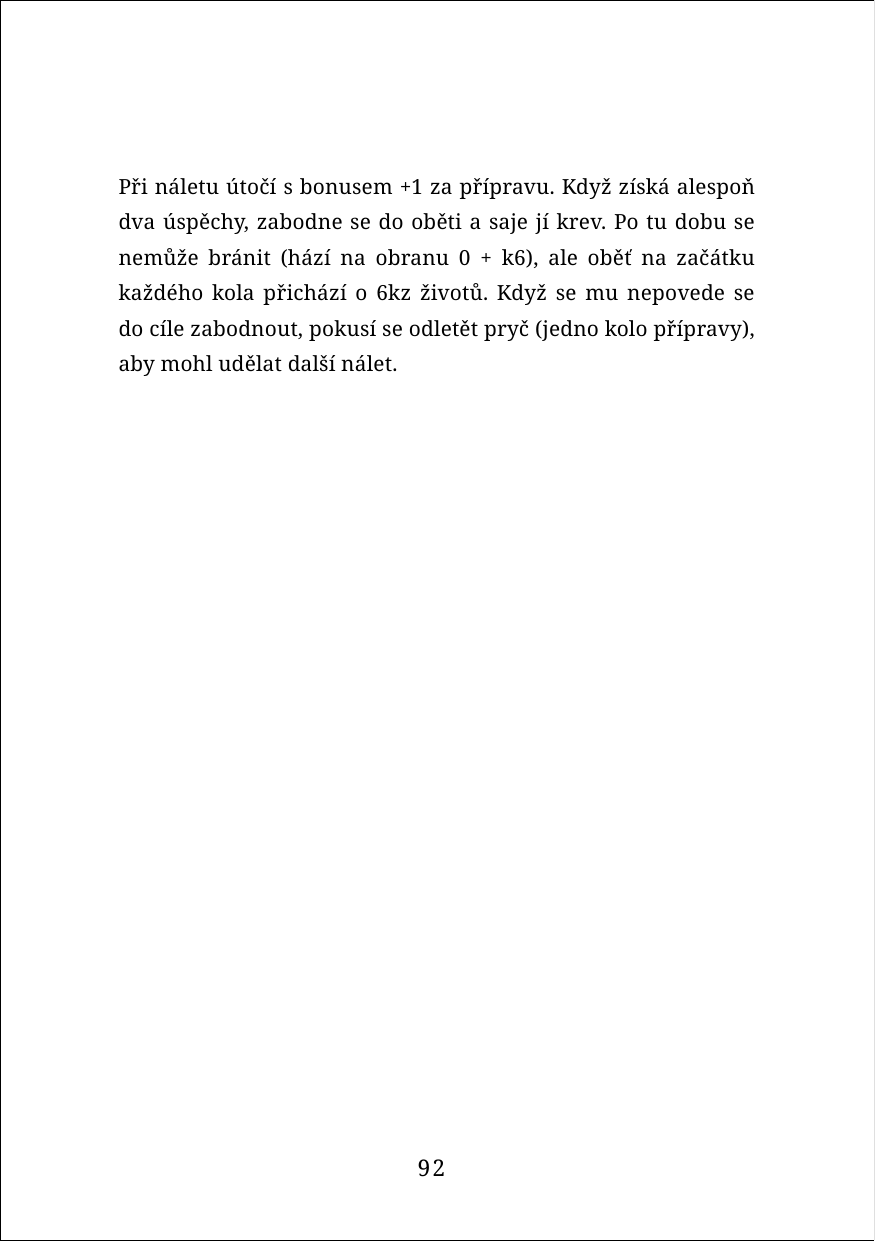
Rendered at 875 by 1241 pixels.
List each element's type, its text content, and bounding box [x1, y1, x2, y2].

text Při náletu útočí s bonusem +1 za přípravu. Když získá alespoň dva úspěchy, zabodne se do oběti a saje jí krev. Po tu dobu se nemůže bránit (hází na obranu 0 + k6), ale oběť na začátku každého kola přichází o 6kz životů. Když se mu nepovede se do cíle zabodnout, pokusí se odletět pryč (jedno kolo přípravy), aby mohl udělat další nálet. [118, 172, 756, 378]
